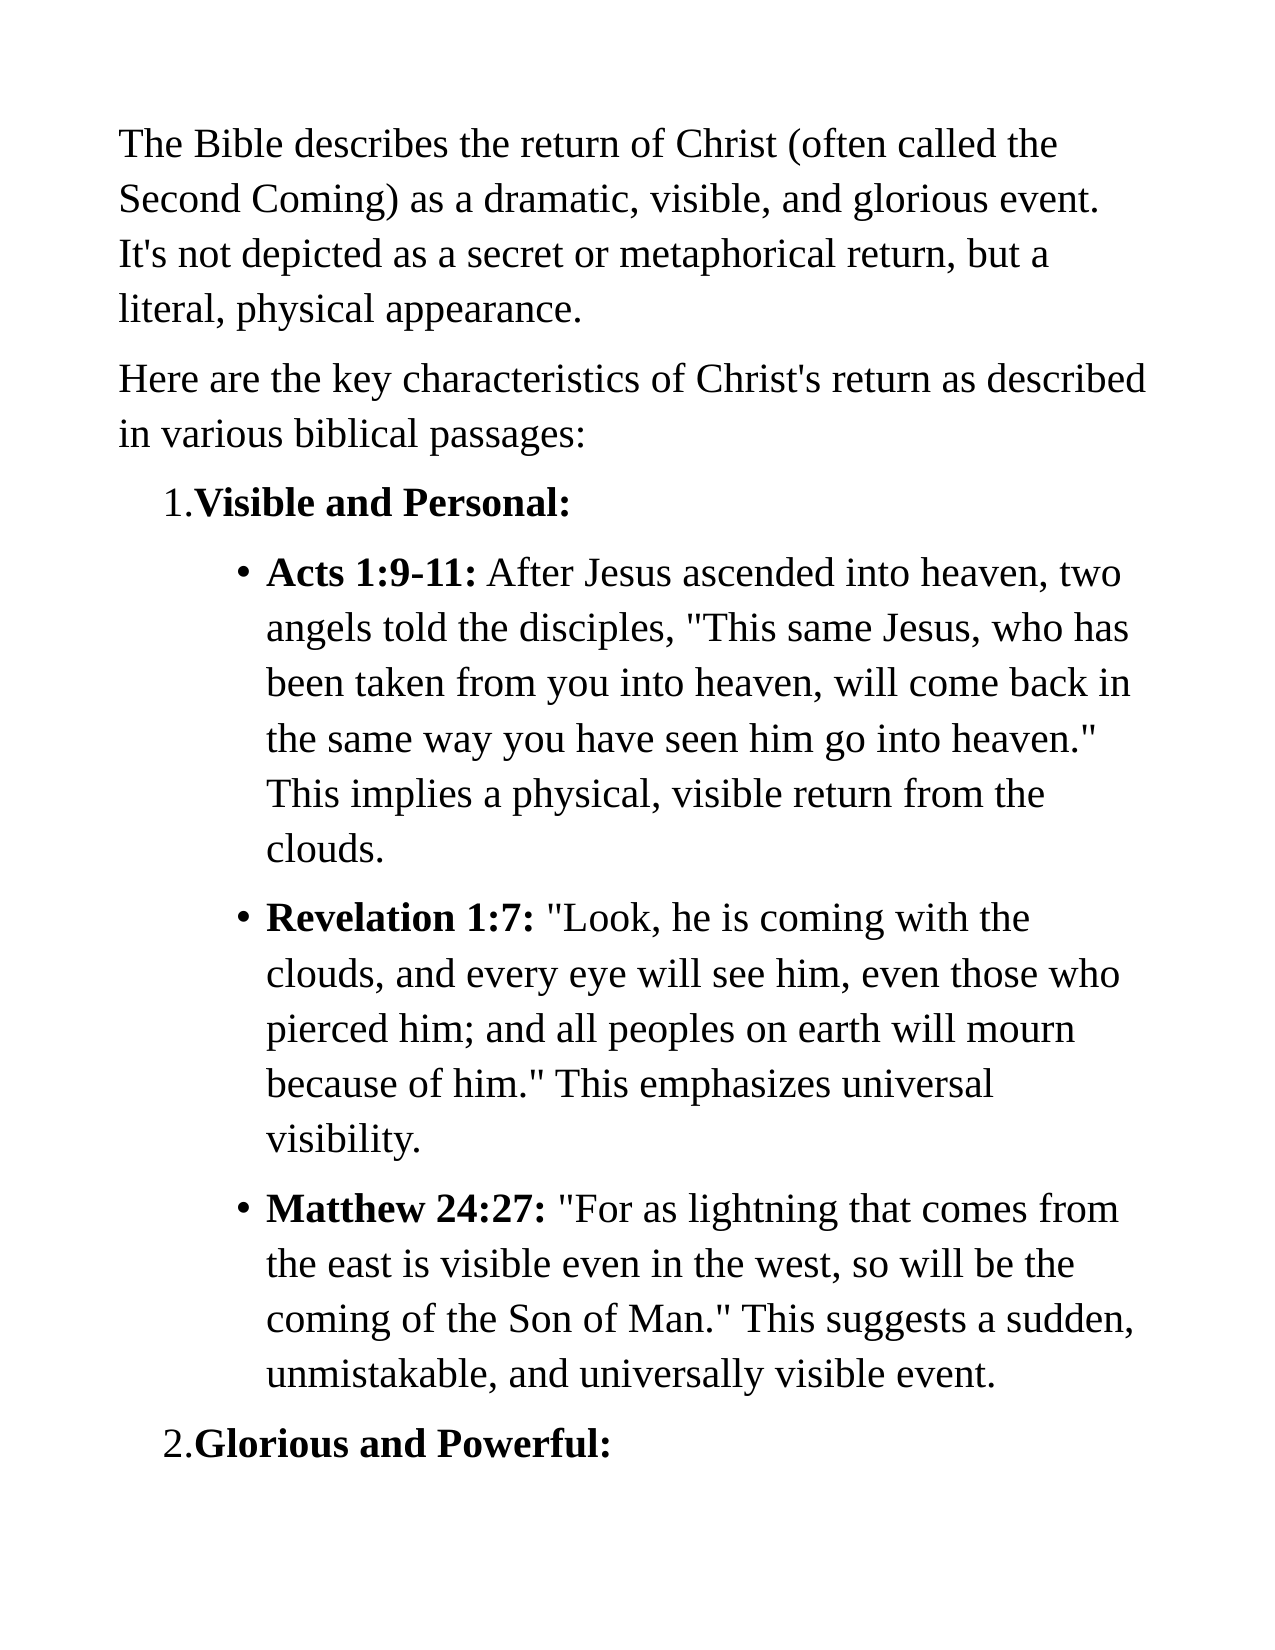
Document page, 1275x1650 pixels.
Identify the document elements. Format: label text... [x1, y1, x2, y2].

text Here are the key characteristics of Christ's return as described in various biblical passages: [118, 353, 1157, 456]
list Glorious and Powerful: [162, 1418, 1157, 1466]
text The Bible describes the return of Christ (often called the Second Coming) as a dramatic, visible, and glorious event. It's not depicted as a secret or metaphorical return, but a literal, physical appearance. [118, 118, 1157, 331]
list Revelation 1:7: "Look, he is coming with the clouds, and every eye will see him, even those who pierced him; and all peoples on earth will mourn because of him." This emphasizes universal visibility. [236, 893, 1157, 1161]
list Acts 1:9-11: After Jesus ascended into heaven, two angels told the disciples, "This same Jesus, who has been taken from you into heaven, will come back in the same way you have seen him go into heaven." This implies a physical, visible return from the clouds. [236, 548, 1157, 871]
list Visible and Personal: [162, 478, 1157, 526]
list Matthew 24:27: "For as lightning that comes from the east is visible even in the west, so will be the coming of the Son of Man." This suggests a sudden, unmistakable, and universally visible event. [236, 1183, 1157, 1396]
